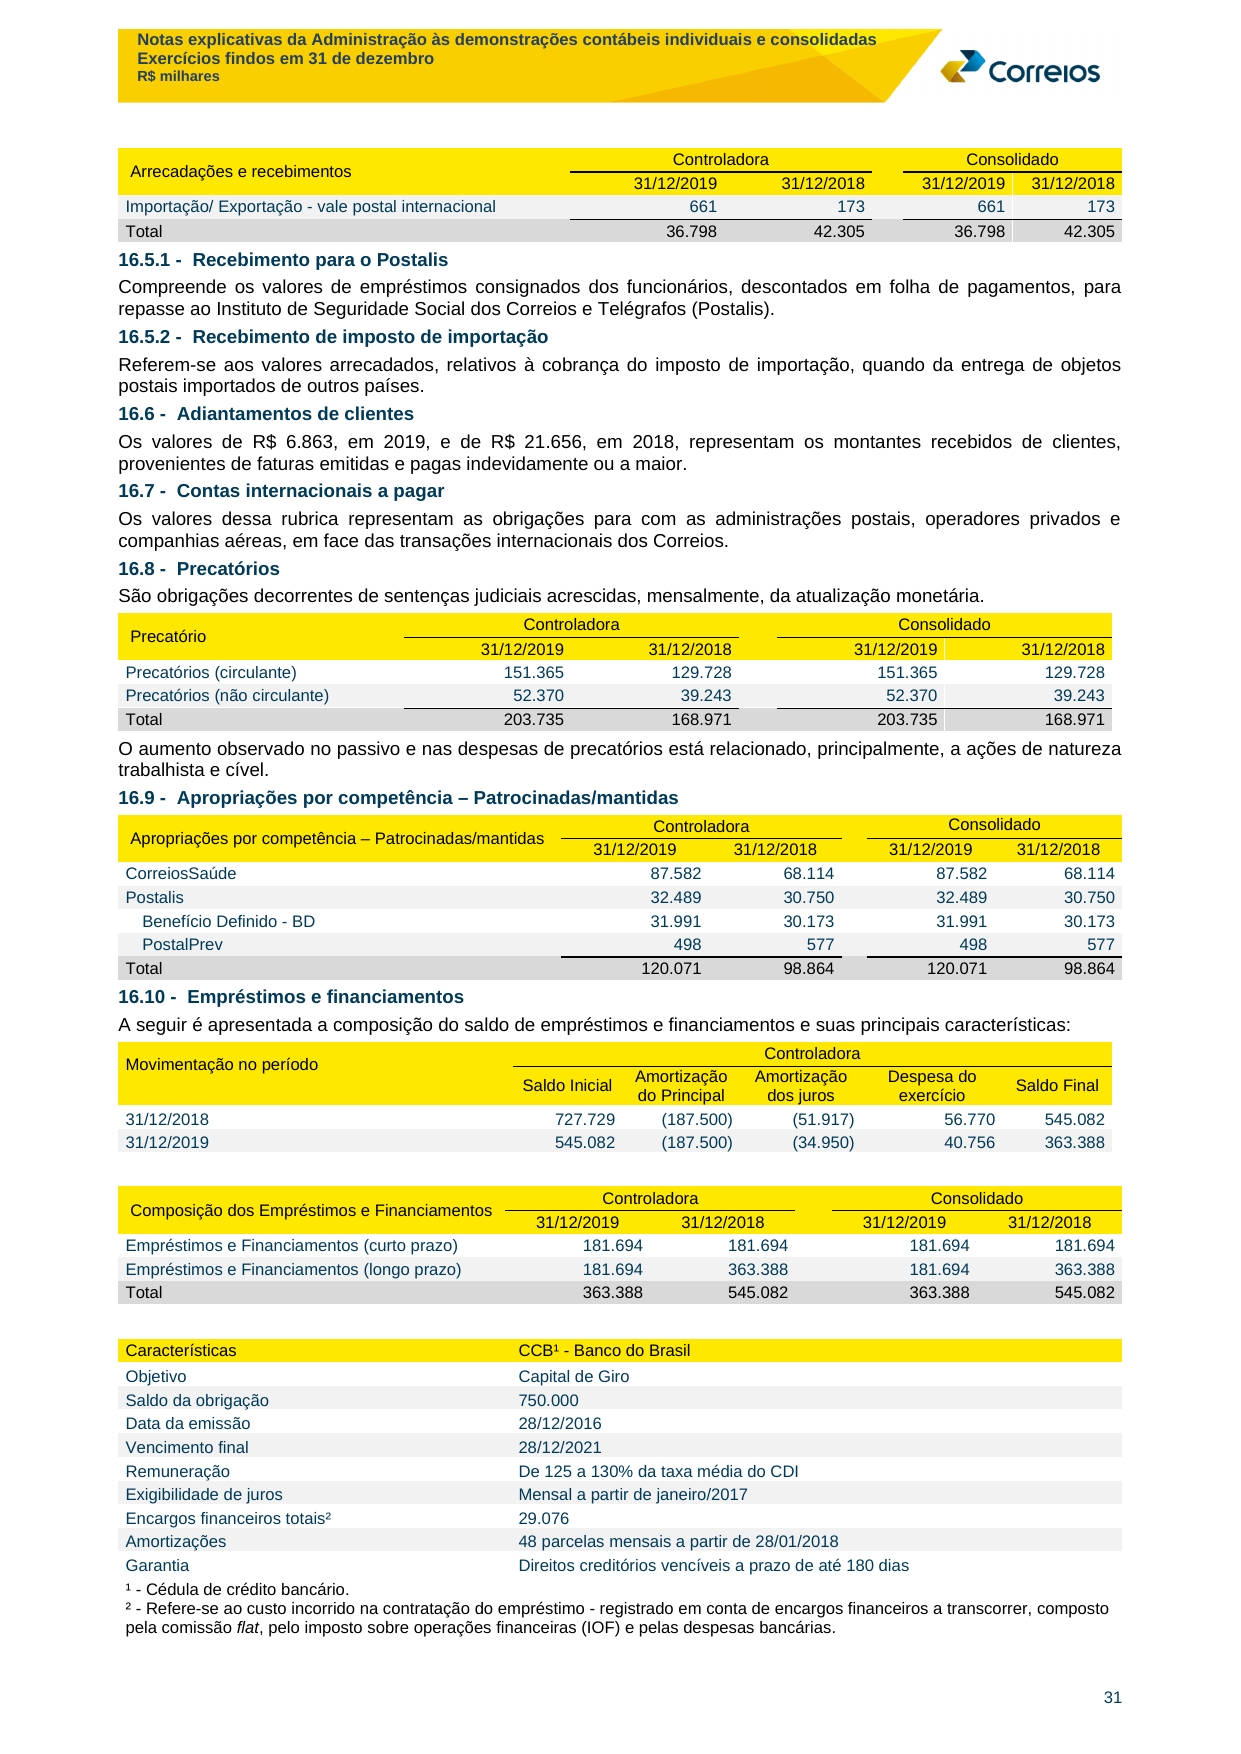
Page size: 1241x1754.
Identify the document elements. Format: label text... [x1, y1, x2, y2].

table_cell 31/12/2018 [1013, 173, 1122, 195]
picture [1074, 867, 1082, 879]
table_cell ¹ - Cédula de crédito bancário. [118, 1575, 1122, 1599]
picture [1107, 1263, 1113, 1270]
table_cell Amortizações [118, 1528, 460, 1551]
table_cell [460, 1457, 511, 1481]
picture [898, 689, 903, 698]
table_cell 30.173 [994, 909, 1122, 933]
table_cell 28/12/2021 [511, 1433, 1122, 1457]
table_cell 545.082 [513, 1129, 622, 1152]
table_header [795, 1186, 832, 1210]
picture [833, 1562, 841, 1567]
table_header Controladora [561, 815, 842, 838]
table_header Características [118, 1339, 460, 1362]
picture [1087, 1113, 1095, 1125]
picture [514, 667, 521, 673]
table_cell [739, 684, 777, 707]
table_cell 363.388 [832, 1281, 977, 1304]
table_cell Total [118, 1281, 505, 1304]
table_cell Amortização dos juros [740, 1067, 862, 1105]
table_cell Vencimento final [118, 1433, 460, 1457]
table_cell 52.370 [777, 684, 944, 707]
table_cell 727.729 [513, 1105, 622, 1129]
table_header Composição dos Empréstimos e Financiamentos [118, 1186, 505, 1234]
picture [1078, 667, 1085, 673]
table_header [842, 815, 867, 838]
text Os valores dessa rubrica representam as obrigações para com as administrações postais, operadores privados e companhias aéreas, em face das transações internacionais dos Correios. [118, 508, 1122, 551]
picture [1087, 1136, 1095, 1145]
picture [817, 892, 824, 898]
picture [1054, 1115, 1062, 1125]
table_header Consolidado [903, 148, 1122, 171]
table_cell Mensal a partir de janeiro/2017 [511, 1481, 1122, 1504]
table_cell Exigibilidade de juros [118, 1481, 460, 1504]
picture [257, 201, 264, 212]
table_cell 363.388 [977, 1257, 1122, 1281]
table_header Controladora [570, 148, 872, 171]
table_cell Garantia [118, 1551, 460, 1575]
picture [260, 915, 266, 927]
table_cell 181.694 [977, 1234, 1122, 1257]
table_cell 31/12/2018 [650, 1211, 795, 1234]
picture [521, 1441, 526, 1450]
table_cell 40.756 [862, 1129, 1002, 1152]
subtitle Contas internacionais a pagar [118, 480, 1122, 502]
picture [738, 1239, 746, 1251]
picture [599, 1113, 604, 1122]
picture [199, 1242, 204, 1251]
table_cell 31/12/2019 [404, 638, 571, 660]
table_cell Total [118, 708, 404, 731]
picture [1097, 1136, 1103, 1143]
table_cell 203.735 [404, 709, 571, 731]
table_cell Precatórios (circulante) [118, 660, 404, 684]
table_cell [460, 1504, 511, 1528]
table_cell 68.114 [994, 862, 1122, 886]
table_cell 181.694 [650, 1234, 795, 1257]
table_cell 129.728 [945, 660, 1112, 684]
picture [597, 1136, 605, 1146]
picture [521, 1417, 526, 1426]
table_header Controladora [404, 613, 739, 637]
picture [594, 1562, 602, 1567]
table_cell 32.489 [867, 886, 994, 909]
picture [633, 1265, 642, 1275]
picture [963, 1242, 969, 1251]
table_cell Empréstimos e Financiamentos (curto prazo) [118, 1234, 505, 1257]
table_cell [842, 838, 867, 862]
table_cell [460, 1410, 511, 1433]
picture [228, 870, 236, 875]
picture [599, 1370, 609, 1374]
table_cell [842, 933, 867, 956]
picture [256, 1266, 262, 1275]
table_cell Empréstimos e Financiamentos (longo prazo) [118, 1257, 505, 1281]
table_cell Despesa do exercício [862, 1067, 1002, 1105]
table_cell 173 [724, 195, 872, 219]
picture [128, 1113, 134, 1122]
table_cell 31/12/2018 [118, 1105, 513, 1129]
picture [766, 1535, 772, 1542]
picture [580, 1562, 587, 1568]
table_cell [795, 1281, 832, 1304]
table_cell 87.582 [867, 862, 994, 886]
table_cell [795, 1257, 832, 1281]
table_cell Benefício Definido - BD [118, 909, 561, 933]
picture [677, 1136, 685, 1145]
table_cell 545.082 [977, 1281, 1122, 1304]
table_cell 203.735 [777, 709, 944, 731]
table_cell 98.864 [709, 958, 842, 980]
table_cell 31/12/2019 [118, 1129, 513, 1152]
table_cell 750.000 [511, 1386, 1122, 1409]
picture [771, 1263, 777, 1270]
table_cell 181.694 [505, 1257, 650, 1281]
table_cell 30.750 [994, 886, 1122, 909]
table_cell 31/12/2018 [724, 173, 872, 195]
table_cell 28/12/2016 [511, 1410, 1122, 1433]
table_header Movimentação no período [118, 1042, 513, 1105]
picture [736, 1562, 743, 1568]
subtitle Apropriações por competência – Patrocinadas/mantidas [118, 787, 1122, 808]
picture [206, 1394, 212, 1406]
subtitle Adiantamentos de clientes [118, 403, 1122, 424]
picture [145, 203, 151, 215]
picture [293, 916, 301, 925]
table_cell [460, 1433, 511, 1457]
table_cell 39.243 [945, 684, 1112, 707]
table_cell 363.388 [650, 1257, 795, 1281]
table_cell De 125 a 130% da taxa média do CDI [511, 1457, 1122, 1481]
picture [169, 690, 173, 700]
picture [521, 1538, 527, 1547]
table_cell 36.798 [903, 220, 1012, 242]
picture [948, 891, 953, 900]
picture [143, 669, 151, 674]
table_header Apropriações por competência – Patrocinadas/mantidas [118, 815, 561, 862]
table_cell 31/12/2019 [903, 173, 1012, 195]
picture [528, 1441, 536, 1451]
picture [154, 918, 162, 923]
picture [968, 1114, 975, 1120]
table_header [872, 148, 903, 171]
picture [183, 1488, 189, 1500]
table_cell Encargos financeiros totais² [118, 1504, 460, 1528]
table_cell Data da emissão [118, 1410, 460, 1433]
table_cell 168.971 [571, 709, 739, 731]
table_cell Capital de Giro [511, 1362, 1122, 1386]
text Compreende os valores de empréstimos consignados dos funcionários, descontados em folha de pagamentos, para repasse ao Instituto de Seguridade Social dos Correios e Telégrafos (Postalis). [118, 276, 1122, 319]
picture [962, 894, 968, 903]
table_cell 31/12/2018 [571, 638, 739, 660]
table_cell [842, 956, 867, 980]
table_cell 363.388 [1002, 1129, 1112, 1152]
picture [786, 915, 792, 924]
picture [169, 667, 173, 677]
table_cell 36.798 [570, 220, 724, 242]
table_cell [872, 195, 903, 219]
table_cell 31/12/2019 [867, 839, 994, 862]
table_cell [795, 1234, 832, 1257]
picture [1105, 869, 1114, 879]
table_cell 120.071 [867, 958, 994, 980]
picture [1105, 1241, 1114, 1251]
picture [269, 669, 275, 678]
table_cell 31/12/2019 [561, 839, 709, 862]
picture [174, 1394, 180, 1406]
table_cell (34.950) [740, 1129, 862, 1152]
picture [383, 1266, 389, 1275]
subtitle Recebimento para o Postalis [118, 248, 1122, 270]
picture [528, 1535, 536, 1545]
table_cell 577 [994, 933, 1122, 956]
table_cell [739, 708, 777, 731]
table_cell [795, 1210, 832, 1234]
table_cell Remuneração [118, 1457, 460, 1481]
table_cell [872, 219, 903, 242]
table_cell 42.305 [1013, 220, 1122, 242]
picture [588, 1114, 595, 1120]
picture [651, 867, 659, 878]
table_cell [739, 660, 777, 684]
table_cell [842, 886, 867, 909]
picture [229, 918, 237, 923]
picture [920, 1263, 926, 1270]
table_cell 498 [867, 933, 994, 956]
picture [392, 1240, 396, 1250]
table_cell 151.365 [404, 660, 571, 684]
picture [673, 940, 682, 950]
picture [693, 938, 701, 947]
table_header Consolidado [832, 1186, 1122, 1210]
picture [166, 1242, 174, 1247]
table_cell 87.582 [561, 862, 709, 886]
picture [705, 1468, 710, 1477]
picture [633, 1241, 642, 1251]
picture [619, 1465, 624, 1473]
picture [118, 29, 1123, 103]
text Os valores de R$ 6.863, em 2019, e de R$ 21.656, em 2018, representam os montantes recebidos de clientes, provenientes de faturas emitidas e pagas indevidamente ou a maior. [118, 431, 1122, 474]
table_cell Total [118, 956, 561, 980]
picture [648, 1468, 655, 1474]
table_cell [739, 637, 777, 660]
picture [147, 1444, 153, 1453]
picture [525, 689, 530, 698]
table_header Consolidado [867, 815, 1122, 838]
table_cell 545.082 [650, 1281, 795, 1304]
table_header [460, 1339, 511, 1362]
table_cell 42.305 [724, 220, 872, 242]
table_cell [842, 862, 867, 886]
table_cell 52.370 [404, 684, 571, 707]
picture [556, 1465, 561, 1474]
subtitle Precatórios [118, 557, 1122, 579]
text Referem-se aos valores arrecadados, relativos à cobrança do imposto de importação, quando da entrega de objetos postais importados de outros países. [118, 353, 1122, 397]
table_cell 31/12/2018 [994, 839, 1122, 862]
table_cell 31/12/2019 [570, 173, 724, 195]
picture [576, 1370, 582, 1382]
table_cell 168.971 [945, 709, 1112, 731]
picture [228, 1242, 236, 1247]
picture [970, 891, 976, 898]
table_cell 181.694 [832, 1234, 977, 1257]
picture [256, 1242, 262, 1251]
picture [195, 1468, 202, 1474]
table_cell Objetivo [118, 1362, 460, 1386]
table_cell 577 [709, 933, 842, 956]
table_cell 39.243 [571, 684, 739, 707]
table_cell [460, 1481, 511, 1504]
table_cell ² - Refere-se ao custo incorrido na contratação do empréstimo - registrado em conta de encargos financeiros a transcorrer, composto pela comissão flat, pelo imposto sobre operações financeiras (IOF) e pelas despesas bancárias. [118, 1599, 1122, 1637]
table_cell Importação/ Exportação - vale postal internacional [118, 195, 570, 219]
table_cell PostalPrev [118, 933, 561, 956]
picture [723, 666, 731, 677]
picture [799, 1114, 806, 1120]
table_header Arrecadações e recebimentos [118, 148, 570, 195]
table_cell 181.694 [832, 1257, 977, 1281]
table_cell 30.750 [709, 886, 842, 909]
picture [677, 1113, 685, 1125]
table_cell 151.365 [777, 660, 944, 684]
picture [621, 1466, 632, 1477]
table_cell 129.728 [571, 660, 739, 684]
subtitle Empréstimos e financiamentos [118, 986, 1122, 1008]
picture [1097, 1263, 1105, 1272]
table_cell (51.917) [740, 1105, 862, 1129]
picture [585, 1373, 593, 1378]
picture [521, 1512, 526, 1521]
picture [963, 1266, 969, 1275]
text A seguir é apresentada a composição do saldo de empréstimos e financiamentos e suas principais características: [118, 1014, 1122, 1036]
table_cell Postalis [118, 886, 561, 909]
picture [233, 1420, 240, 1426]
table_header Controladora [513, 1042, 1112, 1066]
picture [793, 867, 801, 878]
picture [676, 894, 682, 903]
table_cell 120.071 [561, 958, 709, 980]
table_cell Precatórios (não circulante) [118, 684, 404, 707]
table_cell 31/12/2019 [832, 1211, 977, 1234]
subtitle Recebimento de imposto de importação [118, 326, 1122, 347]
picture [556, 1137, 563, 1143]
table_cell (187.500) [622, 1129, 740, 1152]
table_cell 661 [570, 195, 724, 219]
table_header Controladora [505, 1186, 795, 1210]
picture [238, 669, 245, 675]
table_cell Saldo Final [1002, 1067, 1112, 1105]
table_cell 68.114 [709, 862, 842, 886]
table_cell 173 [1013, 195, 1122, 219]
picture [661, 1466, 665, 1476]
table_cell [842, 909, 867, 933]
picture [750, 1562, 756, 1574]
table_cell [460, 1551, 511, 1575]
picture [171, 939, 175, 949]
table_cell 181.694 [505, 1234, 650, 1257]
table_cell 29.076 [511, 1504, 1122, 1528]
text O aumento observado no passivo e nas despesas de precatórios está relacionado, principalmente, a ações de natureza trabalhista e cível. [118, 737, 1122, 781]
table_cell 31/12/2019 [777, 638, 944, 660]
picture [856, 1559, 864, 1570]
table_cell 30.173 [709, 909, 842, 933]
table_cell 31/12/2018 [977, 1211, 1122, 1234]
table_cell Amortização do Principal [622, 1067, 740, 1105]
table_cell 32.489 [561, 886, 709, 909]
table_cell 31.991 [867, 909, 994, 933]
picture [962, 941, 968, 950]
table_cell 48 parcelas mensais a partir de 28/01/2018 [511, 1528, 1122, 1551]
table_cell [872, 171, 903, 195]
picture [168, 201, 172, 211]
table_cell Saldo Inicial [513, 1067, 622, 1105]
table_header Precatório [118, 613, 404, 660]
table_cell Saldo da obrigação [118, 1386, 460, 1409]
picture [670, 1562, 678, 1567]
table_cell [460, 1386, 511, 1409]
table_cell (187.500) [622, 1105, 740, 1129]
picture [181, 1562, 188, 1568]
picture [180, 1468, 188, 1473]
table_cell 31/12/2018 [945, 638, 1112, 660]
table_header CCB¹ - Banco do Brasil [511, 1339, 1122, 1362]
table_cell 31/12/2019 [505, 1211, 650, 1234]
text São obrigações decorrentes de sentenças judiciais acrescidas, mensalmente, da atualização monetária. [118, 585, 1122, 607]
table_cell Direitos creditórios vencíveis a prazo de até 180 dias [511, 1551, 1122, 1575]
table_cell Total [118, 219, 570, 242]
table_header Consolidado [777, 613, 1112, 637]
table_header [739, 613, 777, 637]
table_cell 56.770 [862, 1105, 1002, 1129]
table_cell [460, 1362, 511, 1386]
table_cell 545.082 [1002, 1105, 1112, 1129]
table_cell 661 [903, 195, 1012, 219]
table_cell CorreiosSaúde [118, 862, 561, 886]
picture [528, 1417, 536, 1428]
table_cell 363.388 [505, 1281, 650, 1304]
table_cell 498 [561, 933, 709, 956]
picture [830, 1535, 838, 1545]
table_cell 31.991 [561, 909, 709, 933]
table_cell [460, 1528, 511, 1551]
picture [152, 1373, 160, 1378]
table_cell 98.864 [994, 958, 1122, 980]
picture [937, 867, 945, 879]
picture [653, 915, 659, 924]
table_cell 31/12/2018 [709, 839, 842, 862]
